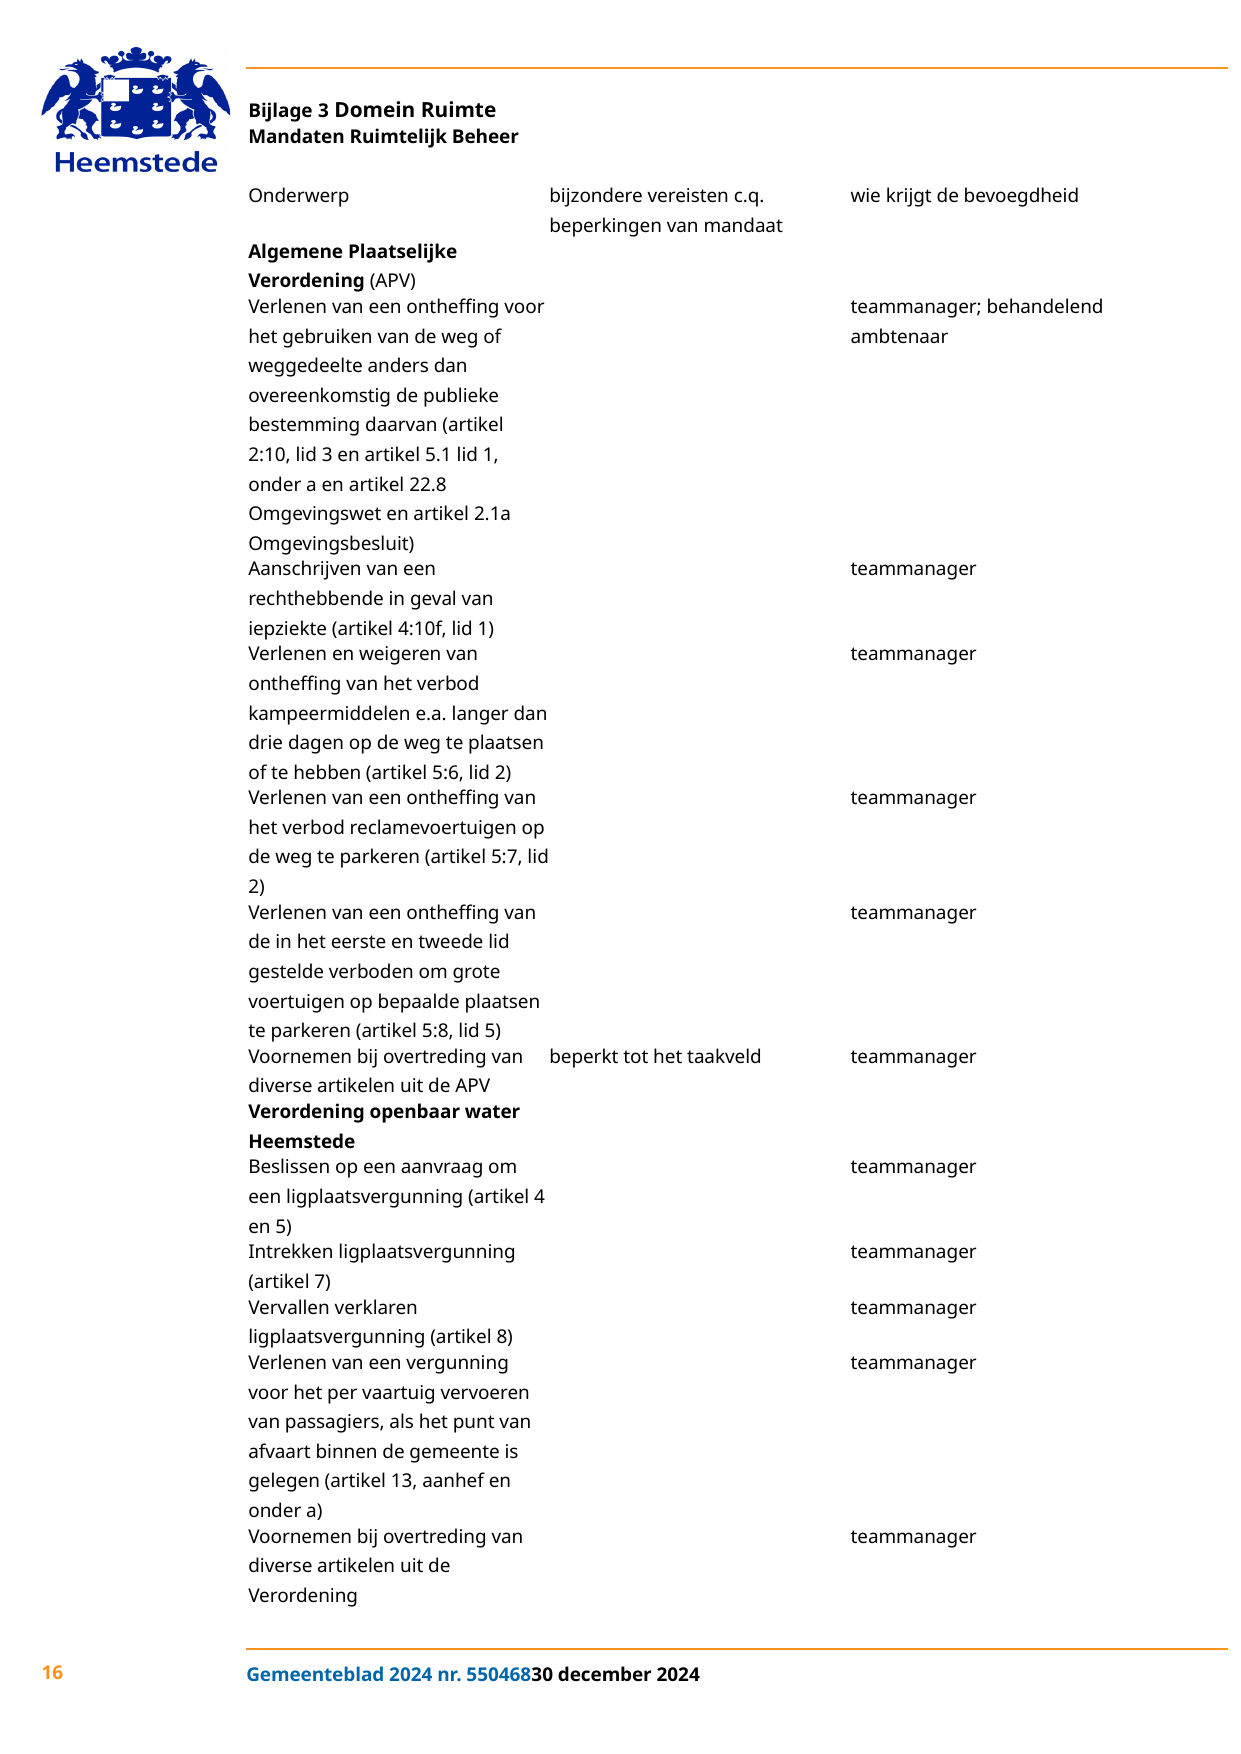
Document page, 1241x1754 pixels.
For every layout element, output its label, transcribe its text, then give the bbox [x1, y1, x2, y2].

text Mandaten Ruimtelijk Beheer [248, 123, 1152, 149]
text Bijlage 3 Domein Ruimte [248, 95, 1152, 123]
table_cell Intrekken ligplaatsvergunning (artikel 7) [248, 1239, 549, 1294]
table_cell teammanager [850, 1154, 1152, 1239]
table_cell [549, 641, 850, 784]
table_cell [549, 899, 850, 1043]
table_cell [549, 556, 850, 641]
table_cell [549, 1294, 850, 1349]
table_cell Beslissen op een aanvraag om een ligplaatsvergunning (artikel 4 en 5) [248, 1154, 549, 1239]
table_cell Verlenen en weigeren van ontheffing van het verbod kampeermiddelen e.a. langer dan drie dagen op de weg te plaatsen of te hebben (artikel 5:6, lid 2) [248, 641, 549, 784]
table_cell [549, 1154, 850, 1239]
table_cell Algemene Plaatselijke Verordening (APV) [248, 238, 549, 293]
table_cell teammanager [850, 556, 1152, 641]
table_cell [549, 1523, 850, 1608]
table_cell [850, 238, 1152, 293]
table_cell teammanager [850, 785, 1152, 899]
table_cell teammanager [850, 1239, 1152, 1294]
table_cell teammanager [850, 1294, 1152, 1349]
table_header bijzondere vereisten c.q. beperkingen van mandaat [549, 183, 850, 238]
table_cell teammanager [850, 641, 1152, 784]
table_cell teammanager [850, 1349, 1152, 1523]
table_cell Verordening openbaar water Heemstede [248, 1099, 549, 1154]
table_cell [549, 238, 850, 293]
table_cell [549, 293, 850, 556]
table_cell Aanschrijven van een rechthebbende in geval van iepziekte (artikel 4:10f, lid 1) [248, 556, 549, 641]
table_cell teammanager; behandelend ambtenaar [850, 293, 1152, 556]
table_header Onderwerp [248, 183, 549, 238]
table_cell Verlenen van een vergunning voor het per vaartuig vervoeren van passagiers, als het punt van afvaart binnen de gemeente is gelegen (artikel 13, aanhef en onder a) [248, 1349, 549, 1523]
table_cell [850, 1099, 1152, 1154]
table_cell [549, 1349, 850, 1523]
table_cell Verlenen van een ontheffing van de in het eerste en tweede lid gestelde verboden om grote voertuigen op bepaalde plaatsen te parkeren (artikel 5:8, lid 5) [248, 899, 549, 1043]
table_cell Voornemen bij overtreding van diverse artikelen uit de APV [248, 1043, 549, 1098]
table_cell teammanager [850, 899, 1152, 1043]
picture [41, 47, 231, 172]
table_header wie krijgt de bevoegdheid [850, 183, 1152, 238]
table_cell [549, 1239, 850, 1294]
table_cell Voornemen bij overtreding van diverse artikelen uit de Verordening [248, 1523, 549, 1608]
table_cell beperkt tot het taakveld [549, 1043, 850, 1098]
table_cell Verlenen van een ontheffing van het verbod reclamevoertuigen op de weg te parkeren (artikel 5:7, lid 2) [248, 785, 549, 899]
table_cell teammanager [850, 1043, 1152, 1098]
table_cell Vervallen verklaren ligplaatsvergunning (artikel 8) [248, 1294, 549, 1349]
table_cell teammanager [850, 1523, 1152, 1608]
table_cell [549, 1099, 850, 1154]
table_cell Verlenen van een ontheffing voor het gebruiken van de weg of weggedeelte anders dan overeenkomstig de publieke bestemming daarvan (artikel 2:10, lid 3 en artikel 5.1 lid 1, onder a en artikel 22.8 Omgevingswet en artikel 2.1a Omgevingsbesluit) [248, 293, 549, 556]
table_cell [549, 785, 850, 899]
